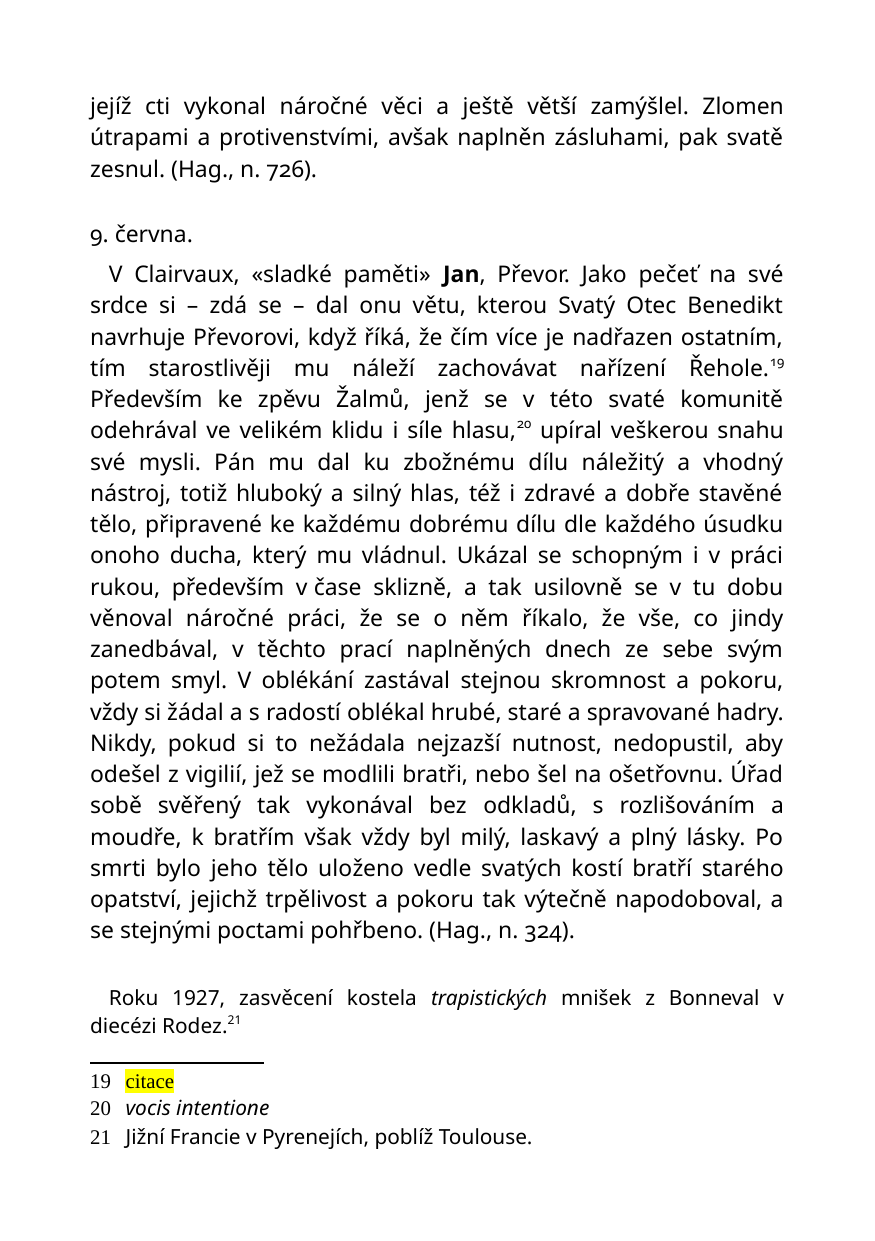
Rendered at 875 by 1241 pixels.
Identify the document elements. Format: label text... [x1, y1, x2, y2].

text vocis intentione [90, 1093, 784, 1122]
text V Clairvaux, «sladké paměti» Jan, Převor. Jako pečeť na své srdce si – zdá se – dal onu větu, kterou Svatý Otec Benedikt navrhuje Převorovi, když říká, že čím více je nadřazen ostatním, tím starostlivěji mu náleží zachovávat nařízení Řehole. Především ke zpěvu Žalmů, jenž se v této svaté komunitě odehrával ve velikém klidu i síle hlasu, upíral veškerou snahu své mysli. Pán mu dal ku zbožnému dílu náležitý a vhodný nástroj, totiž hluboký a silný hlas, též i zdravé a dobře stavěné tělo, připravené ke každému dobrému dílu dle každého úsudku onoho ducha, který mu vládnul. Ukázal se schopným i v práci rukou, především v čase sklizně, a tak usilovně se v tu dobu věnoval náročné práci, že se o něm říkalo, že vše, co jindy zanedbával, v těchto prací naplněných dnech ze sebe svým potem smyl. V oblékání zastával stejnou skromnost a pokoru, vždy si žádal a s radostí oblékal hrubé, staré a spravované hadry. Nikdy, pokud si to nežádala nejzazší nutnost, nedopustil, aby odešel z vigilií, jež se modlili bratři, nebo šel na ošetřovnu. Úřad sobě svěřený tak vykonával bez odkladů, s rozlišováním a moudře, k bratřím však vždy byl milý, laskavý a plný lásky. Po smrti bylo jeho tělo uloženo vedle svatých kostí bratří starého opatství, jejichž trpělivost a pokoru tak výtečně napodoboval, a se stejnými poctami pohřbeno. (Hag., n. 324). [90, 258, 784, 946]
text 9. června. [90, 218, 784, 249]
text citace [90, 1069, 784, 1093]
text Roku 1927, zasvěcení kostela trapistických mnišek z Bonneval v diecézi Rodez. [90, 983, 784, 1040]
text jejíž cti vykonal náročné věci a ještě větší zamýšlel. Zlomen útrapami a protivenstvími, avšak naplněn zásluhami, pak svatě zesnul. (Hag., n. 726). [90, 90, 784, 184]
text Jižní Francie v Pyrenejích, poblíž Toulouse. [90, 1122, 784, 1150]
